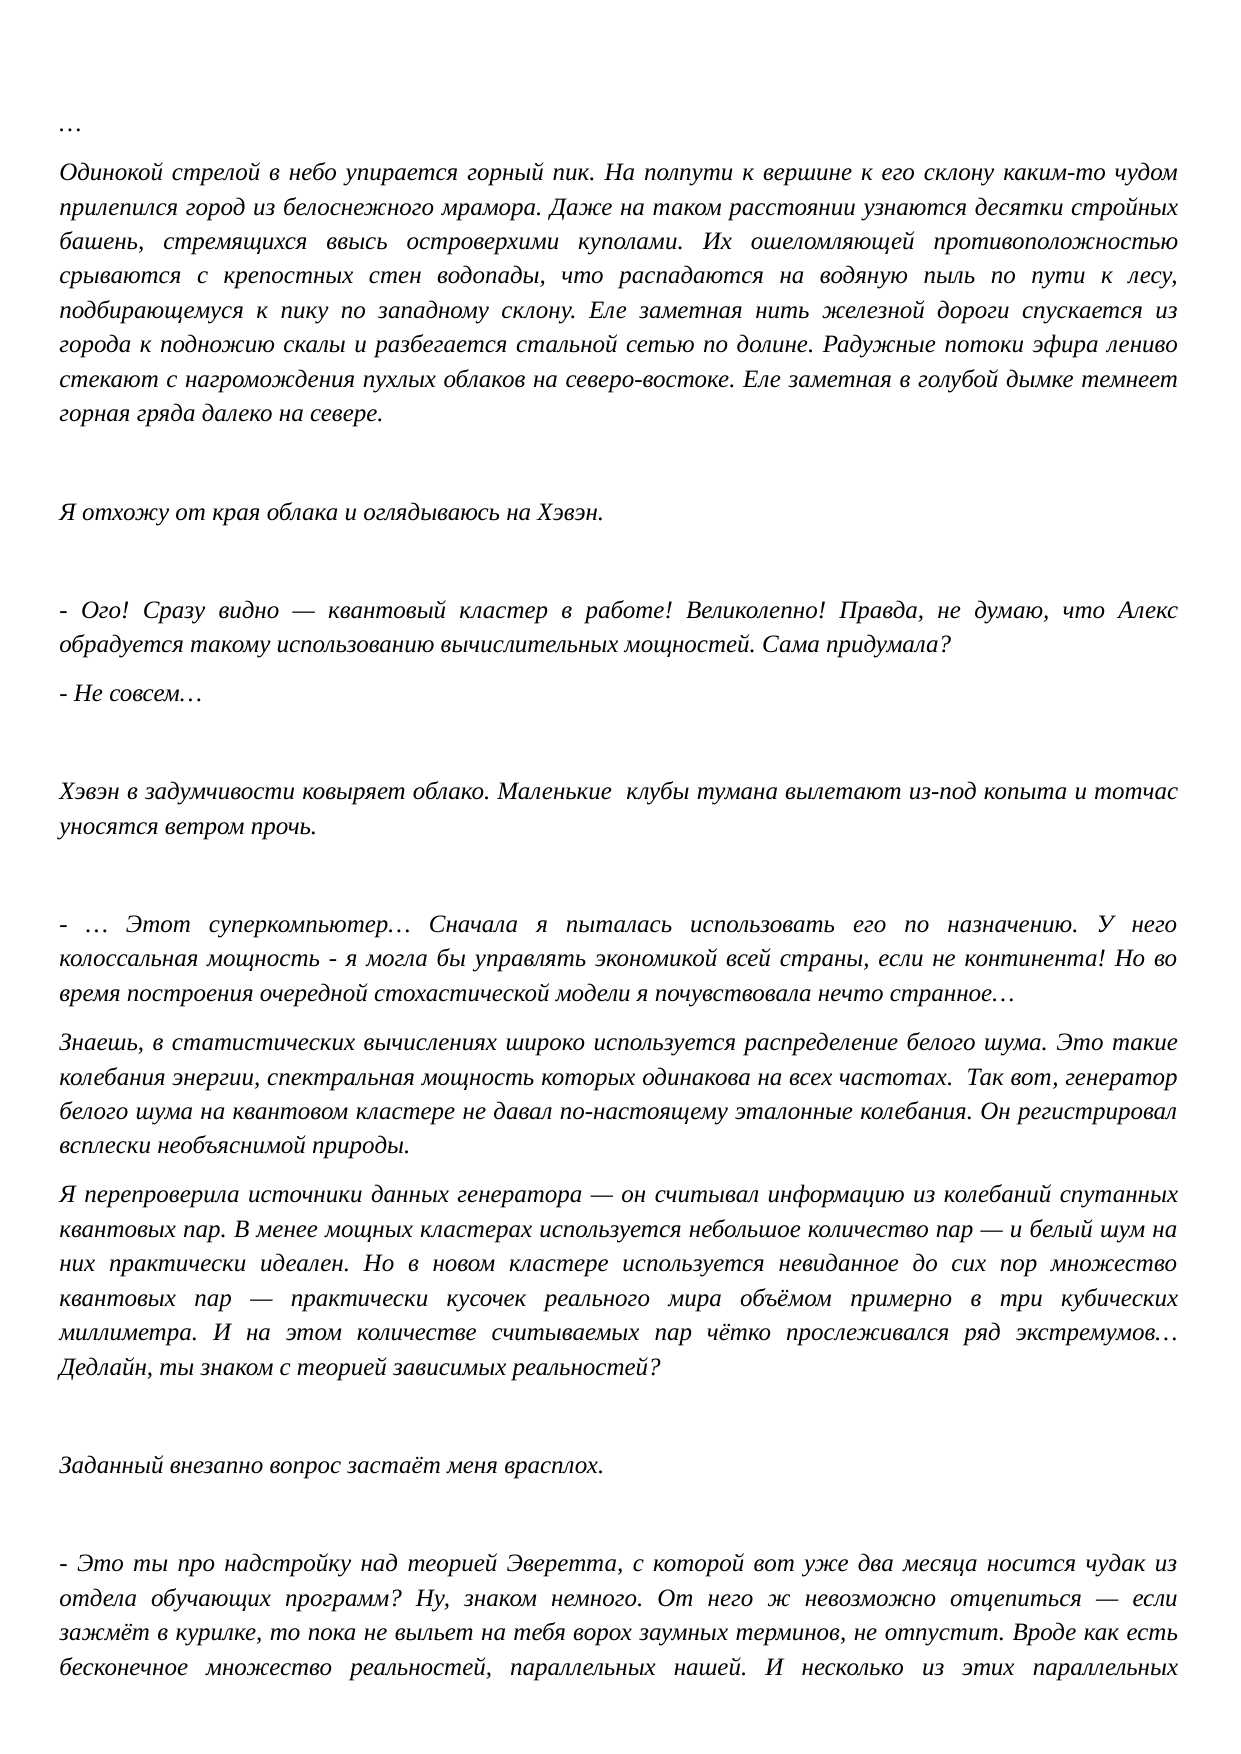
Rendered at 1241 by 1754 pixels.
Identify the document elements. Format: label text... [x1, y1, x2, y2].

text Хэвэн в задумчивости ковыряет облако. Маленькие клубы тумана вылетают из-под копыта и тотчас уносятся ветром прочь. [59, 776, 1181, 840]
text Я отхожу от края облака и оглядываюсь на Хэвэн. [59, 497, 1181, 525]
text - Это ты про надстройку над теорией Эверетта, с которой вот уже два месяца носится чудак из отдела обучающих программ? Ну, знаком немного. От него ж невозможно отцепиться — если зажмёт в курилке, то пока не выльет на тебя ворох заумных терминов, не отпустит. Вроде как есть бесконечное множество реальностей, параллельных нашей. И несколько из этих параллельных [59, 1548, 1181, 1680]
text Я перепроверила источники данных генератора — он считывал информацию из колебаний спутанных квантовых пар. В менее мощных кластерах используется небольшое количество пар — и белый шум на них практически идеален. Но в новом кластере используется невиданное до сих пор множество квантовых пар — практически кусочек реального мира объёмом примерно в три кубических миллиметра. И на этом количестве считываемых пар чётко прослеживался ряд экстремумов… Дедлайн, ты знаком с теорией зависимых реальностей? [59, 1179, 1181, 1381]
text Одинокой стрелой в небо упирается горный пик. На полпути к вершине к его склону каким-то чудом прилепился город из белоснежного мрамора. Даже на таком расстоянии узнаются десятки стройных башень, стремящихся ввысь островерхими куполами. Их ошеломляющей противоположностью срываются с крепостных стен водопады, что распадаются на водяную пыль по пути к лесу, подбирающемуся к пику по западному склону. Еле заметная нить железной дороги спускается из города к подножию скалы и разбегается стальной сетью по долине. Радужные потоки эфира лениво стекают с нагромождения пухлых облаков на северо-востоке. Еле заметная в голубой дымке темнеет горная гряда далеко на севере. [59, 157, 1181, 427]
text - … Этот суперкомпьютер… Сначала я пыталась использовать его по назначению. У него колоссальная мощность - я могла бы управлять экономикой всей страны, если не континента! Но во время построения очередной стохастической модели я почувствовала нечто странное… [59, 909, 1181, 1007]
text Заданный внезапно вопрос застаёт меня врасплох. [59, 1450, 1181, 1479]
text - Ого! Сразу видно — квантовый кластер в работе! Великолепно! Правда, не думаю, что Алекс обрадуется такому использованию вычислительных мощностей. Сама придумала? [59, 595, 1181, 658]
text - Не совсем… [59, 678, 1181, 707]
text Знаешь, в статистических вычислениях широко используется распределение белого шума. Это такие колебания энергии, спектральная мощность которых одинакова на всех частотах. Так вот, генератор белого шума на квантовом кластере не давал по-настоящему эталонные колебания. Он регистрировал всплески необъяснимой природы. [59, 1027, 1181, 1159]
text … [59, 108, 1181, 137]
